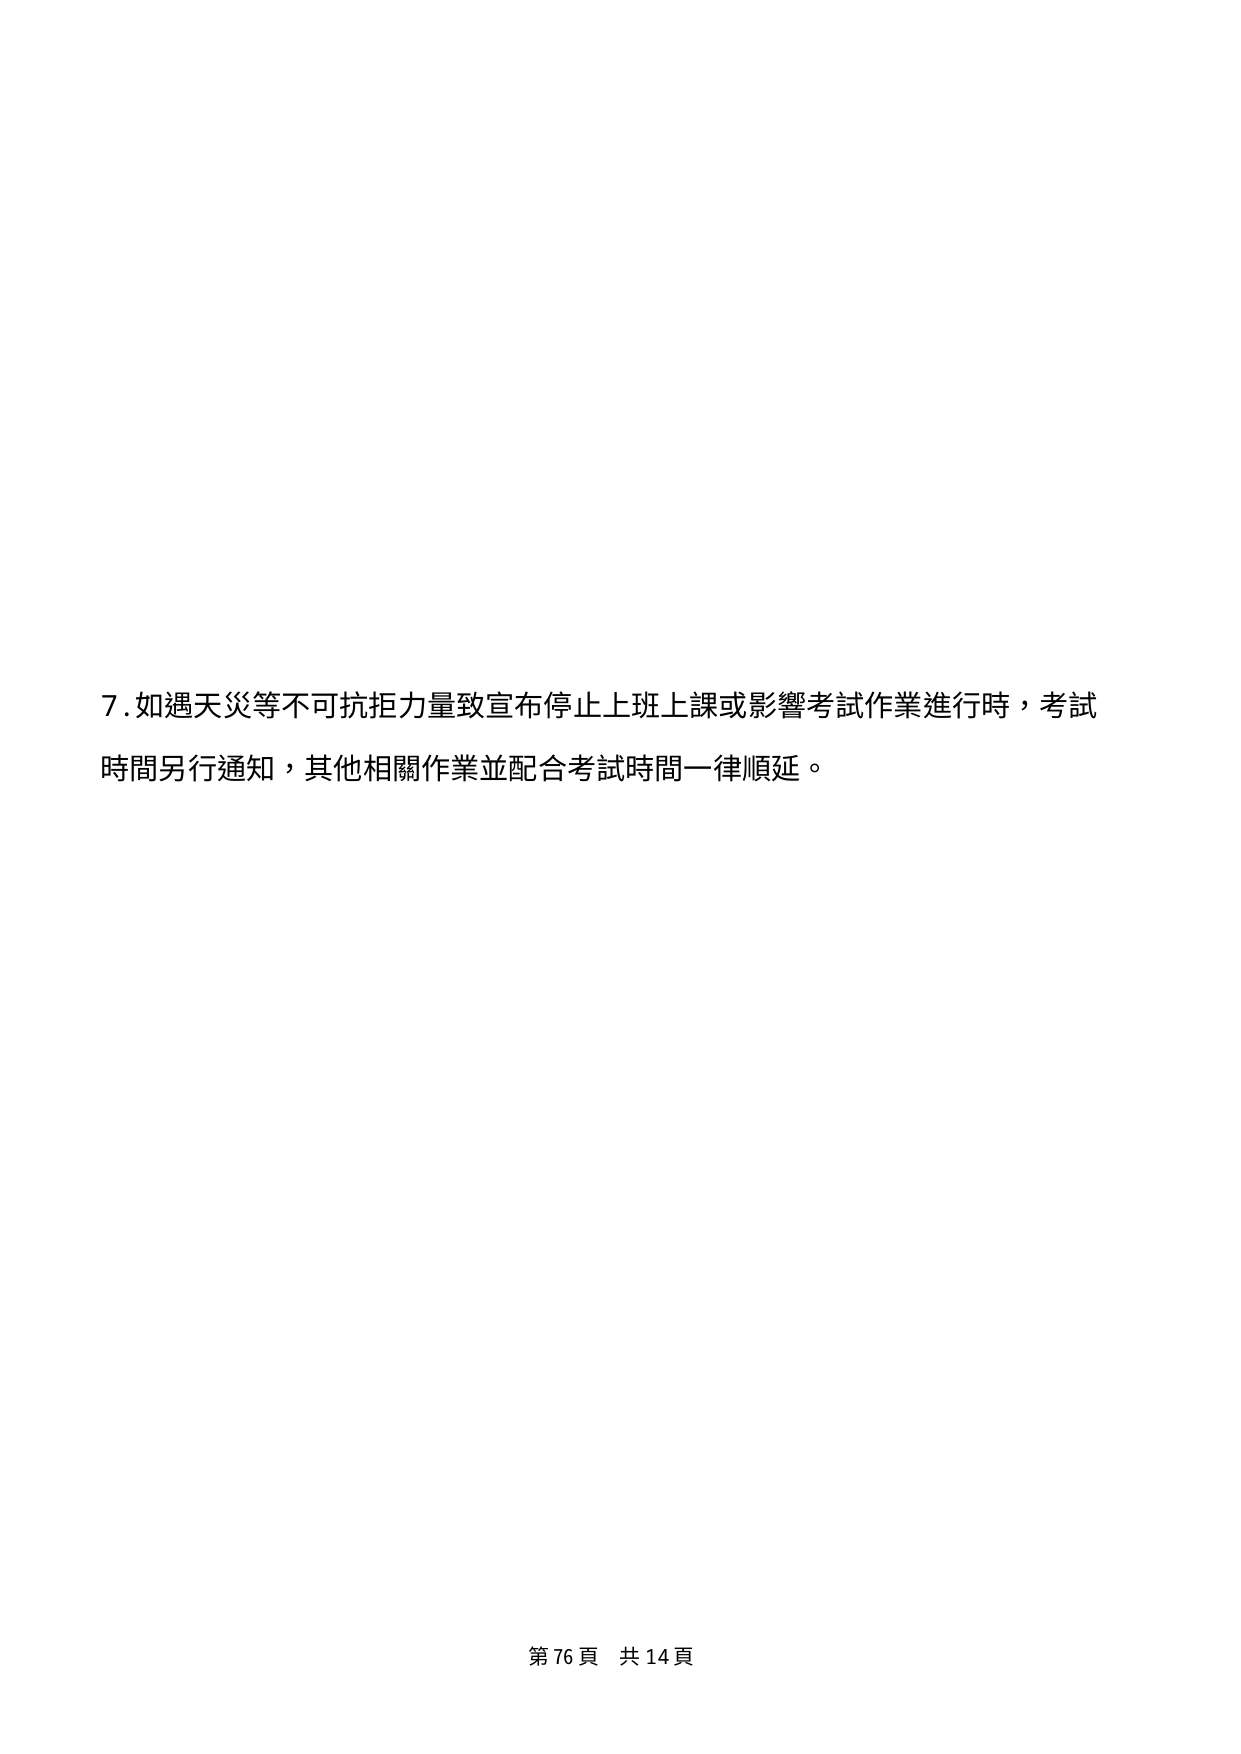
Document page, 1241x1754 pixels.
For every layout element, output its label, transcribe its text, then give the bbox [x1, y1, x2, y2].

text 7.如遇天災等不可抗拒力量致宣布停止上班上課或影響考試作業進行時，考試時間另行通知，其他相關作業並配合考試時間一律順延。 [100, 662, 1122, 787]
